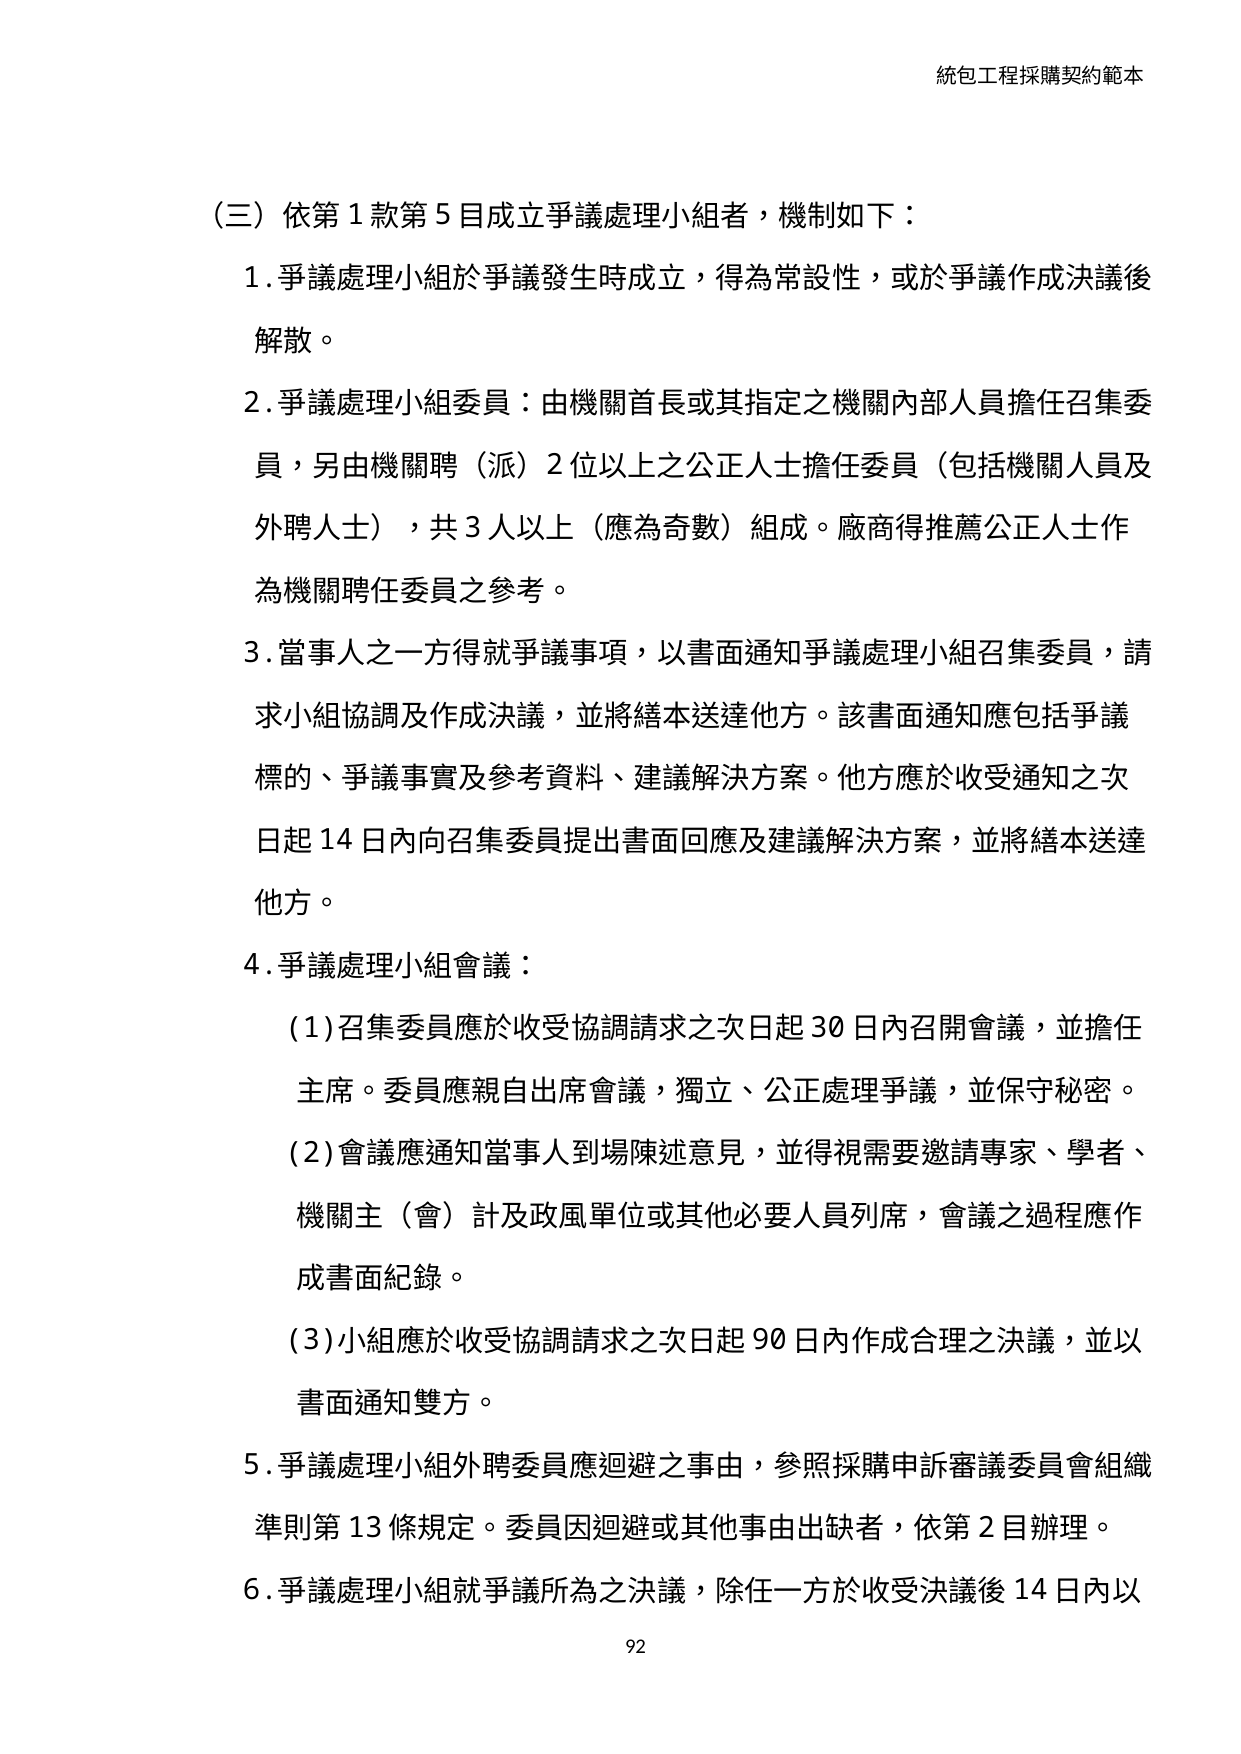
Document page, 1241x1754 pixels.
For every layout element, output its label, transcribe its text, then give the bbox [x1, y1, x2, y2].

table_cell [197, 1109, 239, 1297]
table_cell [154, 609, 197, 922]
table_cell [197, 359, 239, 609]
table_cell [197, 609, 239, 922]
table_cell （三）依第1款第5目成立爭議處理小組者，機制如下： [197, 172, 1167, 234]
table_cell [197, 1422, 239, 1547]
table_cell [154, 984, 197, 1109]
table_cell [197, 1297, 239, 1422]
table_cell 4.爭議處理小組會議： [239, 922, 1167, 984]
table_cell [239, 984, 281, 1109]
table_cell 6.爭議處理小組就爭議所為之決議，除任一方於收受決議後14日內以 [239, 1547, 1167, 1609]
table_cell [154, 359, 197, 609]
table_cell [154, 234, 197, 359]
table_cell (2)會議應通知當事人到場陳述意見，並得視需要邀請專家、學者、機關主（會）計及政風單位或其他必要人員列席，會議之過程應作成書面紀錄。 [281, 1109, 1167, 1297]
table_cell [154, 922, 197, 984]
table_cell 3.當事人之一方得就爭議事項，以書面通知爭議處理小組召集委員，請求小組協調及作成決議，並將繕本送達他方。該書面通知應包括爭議標的、爭議事實及參考資料、建議解決方案。他方應於收受通知之次日起14日內向召集委員提出書面回應及建議解決方案，並將繕本送達他方。 [239, 609, 1167, 922]
table_cell [154, 1297, 197, 1422]
table_cell [197, 922, 239, 984]
table_cell [197, 1547, 239, 1609]
table_cell [154, 1422, 197, 1547]
table_cell [154, 1109, 197, 1297]
table_cell [197, 984, 239, 1109]
table_cell [154, 172, 197, 234]
table_cell 1.爭議處理小組於爭議發生時成立，得為常設性，或於爭議作成決議後解散。 [239, 234, 1167, 359]
table_cell 5.爭議處理小組外聘委員應迴避之事由，參照採購申訴審議委員會組織準則第13條規定。委員因迴避或其他事由出缺者，依第2目辦理。 [239, 1422, 1167, 1547]
table_cell [239, 1297, 281, 1422]
table_cell (1)召集委員應於收受協調請求之次日起30日內召開會議，並擔任主席。委員應親自出席會議，獨立、公正處理爭議，並保守秘密。 [281, 984, 1167, 1109]
table_cell [239, 1109, 281, 1297]
table_cell [154, 1547, 197, 1609]
table_cell (3)小組應於收受協調請求之次日起90日內作成合理之決議，並以書面通知雙方。 [281, 1297, 1167, 1422]
table_cell 2.爭議處理小組委員：由機關首長或其指定之機關內部人員擔任召集委員，另由機關聘（派）2位以上之公正人士擔任委員（包括機關人員及外聘人士），共3人以上（應為奇數）組成。廠商得推薦公正人士作為機關聘任委員之參考。 [239, 359, 1167, 609]
table_cell [197, 234, 239, 359]
